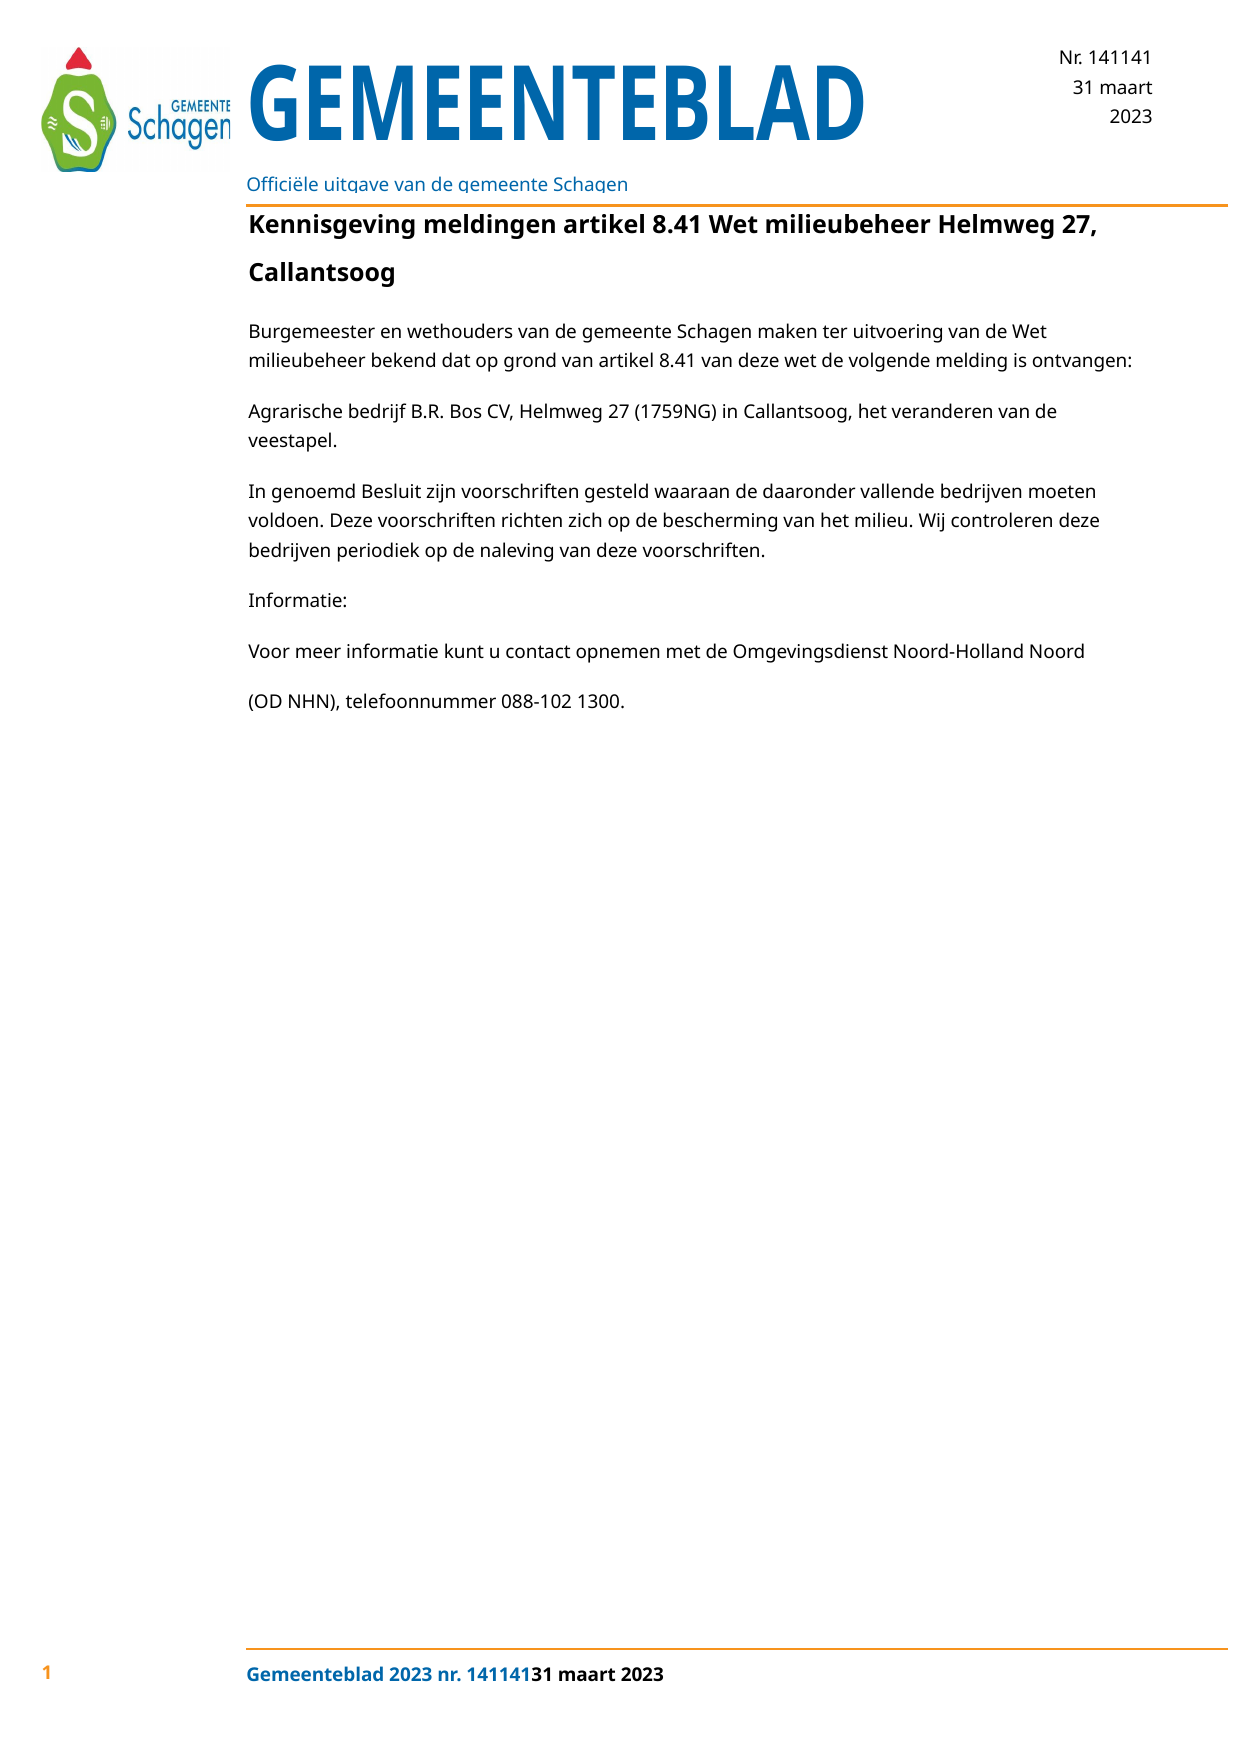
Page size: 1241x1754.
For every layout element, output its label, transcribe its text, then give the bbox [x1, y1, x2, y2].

picture [41, 47, 231, 172]
text Agrarische bedrijf B.R. Bos CV, Helmweg 27 (1759NG) in Callantsoog, het veranderen van de veestapel. [248, 398, 1152, 453]
text (OD NHN), telefoonnummer 088-102 1300. [248, 688, 1152, 714]
text Kennisgeving meldingen artikel 8.41 Wet milieubeheer Helmweg 27, Callantsoog [248, 207, 1152, 288]
text Informatie: [248, 587, 1152, 613]
text Burgemeester en wethouders van de gemeente Schagen maken ter uitvoering van de Wet milieubeheer bekend dat op grond van artikel 8.41 van deze wet de volgende melding is ontvangen: [248, 318, 1152, 373]
text Voor meer informatie kunt u contact opnemen met de Omgevingsdienst Noord-Holland Noord [248, 638, 1152, 664]
text In genoemd Besluit zijn voorschriften gesteld waaraan de daaronder vallende bedrijven moeten voldoen. Deze voorschriften richten zich op de bescherming van het milieu. Wij controleren deze bedrijven periodiek op de naleving van deze voorschriften. [248, 478, 1152, 563]
